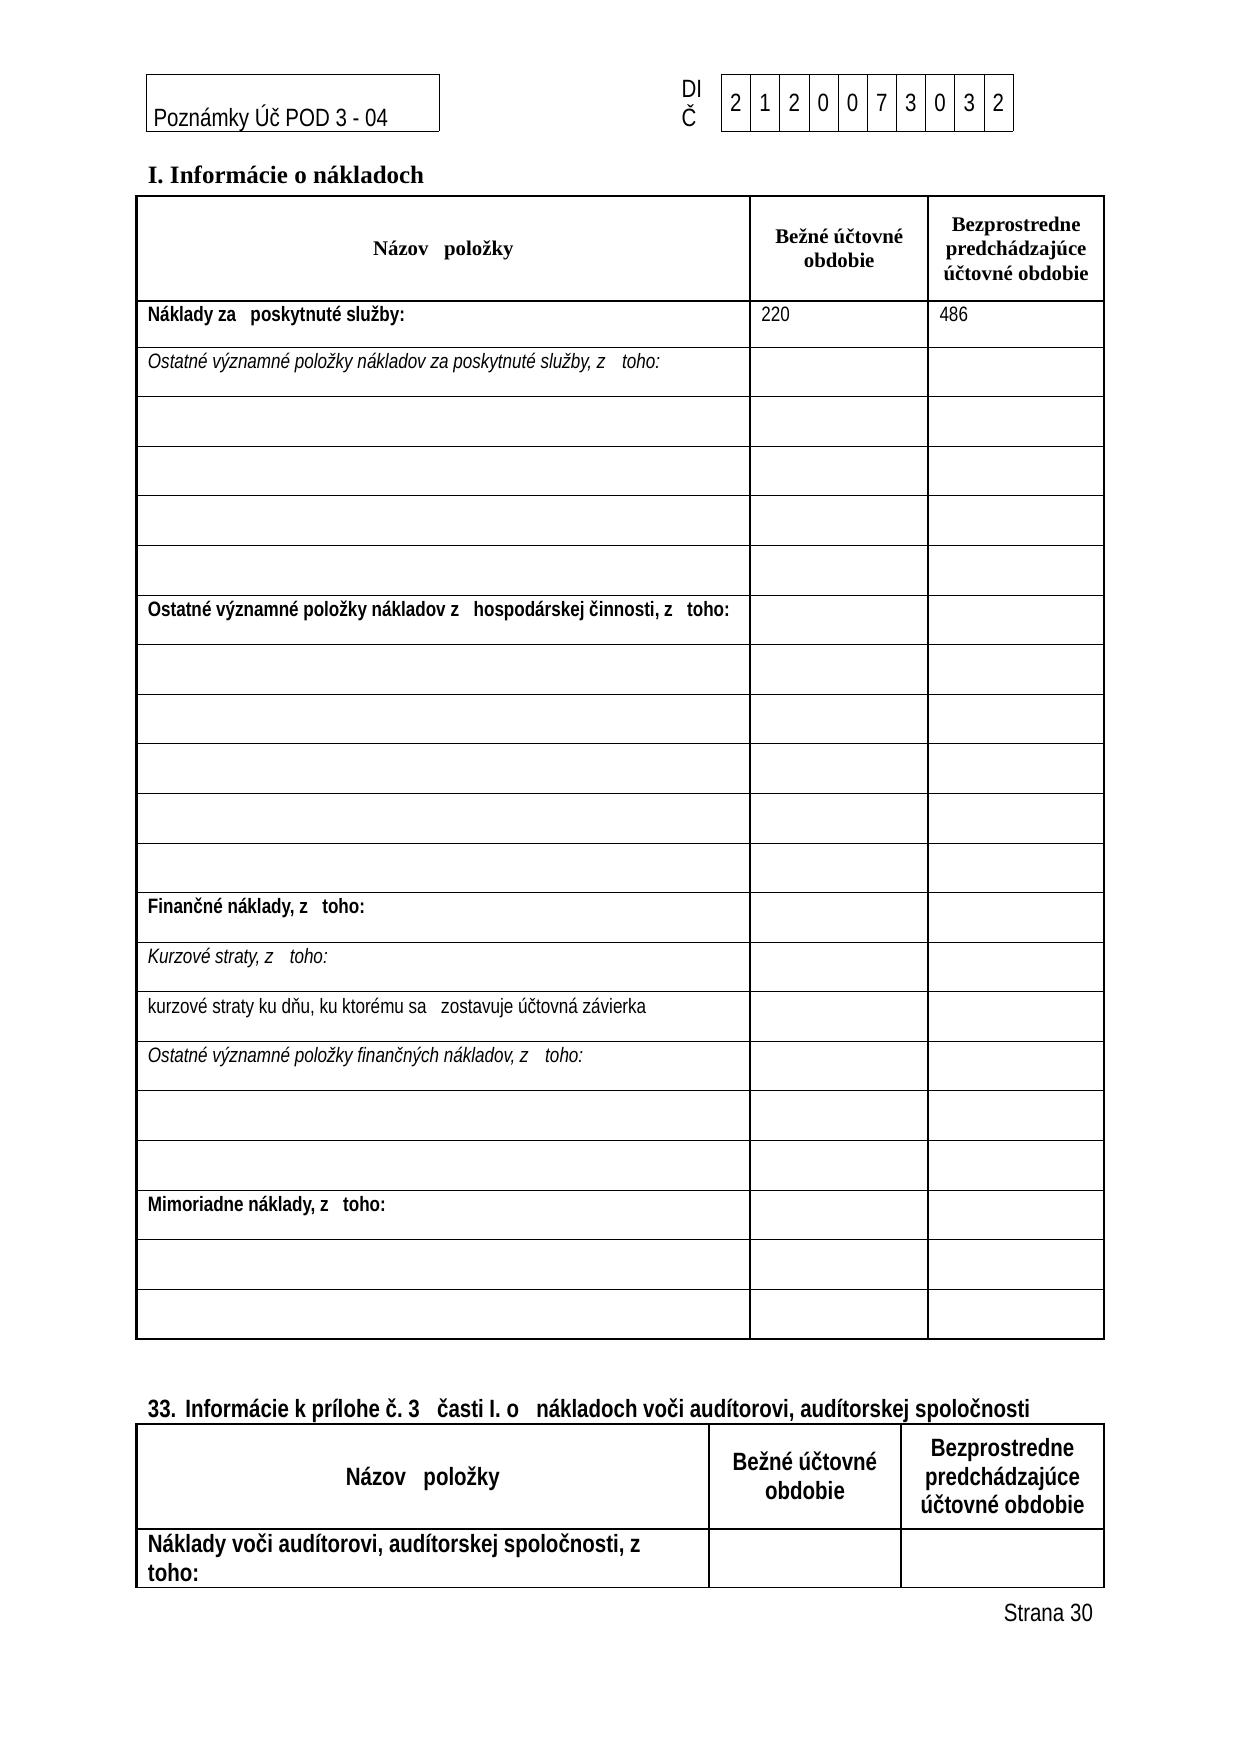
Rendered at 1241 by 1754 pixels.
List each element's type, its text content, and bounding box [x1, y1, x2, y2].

table_cell 220 [751, 302, 927, 347]
table_cell [751, 744, 927, 793]
table_cell [929, 1191, 1103, 1239]
table_cell [929, 1042, 1103, 1090]
table_cell [929, 744, 1103, 793]
table_header Bežné účtovné obdobie [751, 197, 927, 300]
table_cell [929, 447, 1103, 495]
table_cell [138, 844, 749, 892]
table_cell Kurzové straty, z toho: [138, 943, 749, 991]
table_cell [751, 1042, 927, 1090]
table_cell [751, 1240, 927, 1289]
table_cell [138, 794, 749, 842]
table_cell [929, 397, 1103, 446]
table_cell [138, 397, 749, 446]
table_cell [751, 1191, 927, 1239]
table_cell [138, 1091, 749, 1140]
table_cell [929, 546, 1103, 594]
text I. Informácie o nákladoch [148, 160, 1093, 189]
table_cell 486 [929, 302, 1103, 347]
table_cell [751, 893, 927, 942]
table_cell [751, 496, 927, 545]
table_cell [138, 1240, 749, 1289]
table_cell [710, 1530, 900, 1587]
table_header Názov položky [138, 197, 749, 300]
table_cell [138, 447, 749, 495]
table_cell [902, 1530, 1103, 1587]
table_cell Náklady za poskytnuté služby: [138, 302, 749, 347]
table_cell Ostatné významné položky finančných nákladov, z toho: [138, 1042, 749, 1090]
table_cell [751, 794, 927, 842]
table_cell Mimoriadne náklady, z toho: [138, 1191, 749, 1239]
table_cell [929, 794, 1103, 842]
table_cell [929, 645, 1103, 694]
table_cell [929, 496, 1103, 545]
table_cell [138, 1141, 749, 1189]
table_cell kurzové straty ku dňu, ku ktorému sa zostavuje účtovná závierka [138, 992, 749, 1041]
table_cell Ostatné významné položky nákladov za poskytnuté služby, z toho: [138, 348, 749, 396]
table_cell [138, 645, 749, 694]
table_cell [751, 1290, 927, 1338]
table_cell Ostatné významné položky nákladov z hospodárskej činnosti, z toho: [138, 596, 749, 644]
table_cell [751, 397, 927, 446]
table_cell [929, 695, 1103, 743]
table_cell Náklady voči audítorovi, audítorskej spoločnosti, z toho: [138, 1530, 708, 1587]
table_cell [751, 596, 927, 644]
table_cell [929, 893, 1103, 942]
table_cell [929, 1290, 1103, 1338]
table_cell [929, 596, 1103, 644]
table_cell [929, 1240, 1103, 1289]
table_cell [929, 943, 1103, 991]
table_header Bežné účtovné obdobie [710, 1425, 900, 1527]
table_cell [138, 1290, 749, 1338]
table_cell [751, 645, 927, 694]
table_cell [751, 943, 927, 991]
table_header Bezprostredne predchádzajúce účtovné obdobie [902, 1425, 1103, 1527]
table_header Názov položky [138, 1425, 708, 1527]
table_cell [751, 1091, 927, 1140]
table_cell [138, 546, 749, 594]
table_cell [929, 992, 1103, 1041]
table_cell [751, 992, 927, 1041]
table_cell [138, 744, 749, 793]
table_cell [138, 496, 749, 545]
list Informácie k prílohe č. 3 časti I. o nákladoch voči audítorovi, audítorskej spoločnosti [148, 1394, 1093, 1423]
table_cell [751, 844, 927, 892]
table_cell [929, 1091, 1103, 1140]
table_header Bezprostredne predchádzajúce účtovné obdobie [929, 197, 1103, 300]
table_cell [929, 844, 1103, 892]
table_cell [751, 695, 927, 743]
table_cell [751, 546, 927, 594]
table_cell Finančné náklady, z toho: [138, 893, 749, 942]
table_cell [929, 1141, 1103, 1189]
table_cell [751, 1141, 927, 1189]
table_cell [138, 695, 749, 743]
table_cell [751, 447, 927, 495]
table_cell [929, 348, 1103, 396]
table_cell [751, 348, 927, 396]
